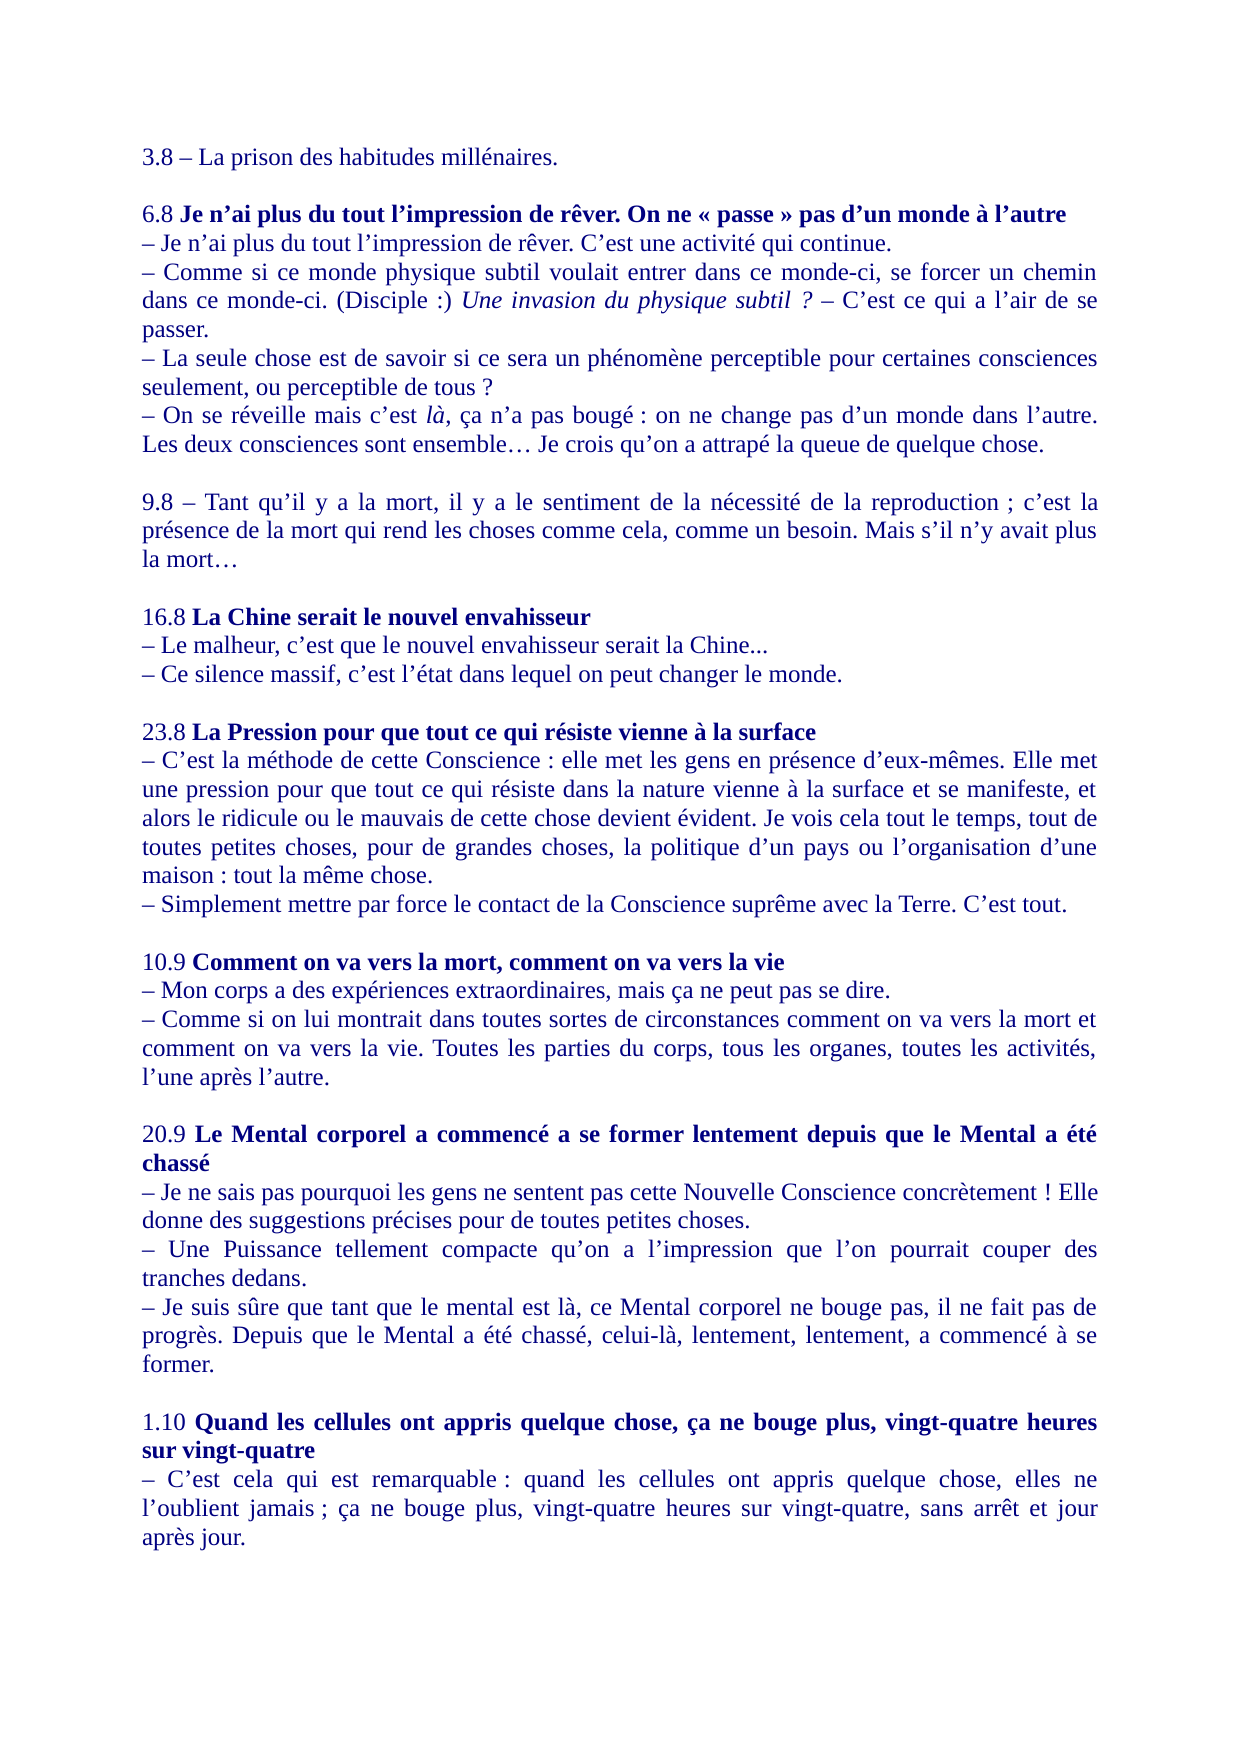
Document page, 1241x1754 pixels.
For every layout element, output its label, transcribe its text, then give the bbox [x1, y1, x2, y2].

text – Comme si ce monde physique subtil voulait entrer dans ce monde-ci, se forcer un chemin dans ce monde-ci. (Disciple :) Une invasion du physique subtil ? – C’est ce qui a l’air de se passer. [142, 257, 1098, 343]
text 10.9 Comment on va vers la mort, comment on va vers la vie [142, 947, 1098, 976]
text 1.10 Quand les cellules ont appris quelque chose, ça ne bouge plus, vingt-quatre heures sur vingt-quatre [142, 1407, 1098, 1464]
text – Je ne sais pas pourquoi les gens ne sentent pas cette Nouvelle Conscience concrètement ! Elle donne des suggestions précises pour de toutes petites choses. [142, 1177, 1098, 1234]
text 23.8 La Pression pour que tout ce qui résiste vienne à la surface [142, 717, 1098, 746]
text – Simplement mettre par force le contact de la Conscience suprême avec la Terre. C’est tout. [142, 889, 1098, 918]
text – Je n’ai plus du tout l’impression de rêver. C’est une activité qui continue. [142, 228, 1098, 257]
text – C’est cela qui est remarquable : quand les cellules ont appris quelque chose, elles ne l’oublient jamais ; ça ne bouge plus, vingt-quatre heures sur vingt-quatre, sans arrêt et jour après jour. [142, 1464, 1098, 1551]
text – On se réveille mais c’est là, ça n’a pas bougé : on ne change pas d’un monde dans l’autre. Les deux consciences sont ensemble… Je crois qu’on a attrapé la queue de quelque chose. [142, 401, 1098, 458]
text – Mon corps a des expériences extraordinaires, mais ça ne peut pas se dire. [142, 976, 1098, 1004]
text – Le malheur, c’est que le nouvel envahisseur serait la Chine... [142, 631, 1098, 659]
text 20.9 Le Mental corporel a commencé a se former lentement depuis que le Mental a été chassé [142, 1119, 1098, 1177]
text – Comme si on lui montrait dans toutes sortes de circonstances comment on va vers la mort et comment on va vers la vie. Toutes les parties du corps, tous les organes, toutes les activités, l’une après l’autre. [142, 1004, 1098, 1091]
text – Une Puissance tellement compacte qu’on a l’impression que l’on pourrait couper des tranches dedans. [142, 1234, 1098, 1292]
text – La seule chose est de savoir si ce sera un phénomène perceptible pour certaines consciences seulement, ou perceptible de tous ? [142, 343, 1098, 401]
text 9.8 – Tant qu’il y a la mort, il y a le sentiment de la nécessité de la reproduction ; c’est la présence de la mort qui rend les choses comme cela, comme un besoin. Mais s’il n’y avait plus la mort… [142, 487, 1098, 573]
text 16.8 La Chine serait le nouvel envahisseur [142, 602, 1098, 631]
text 6.8 Je n’ai plus du tout l’impression de rêver. On ne « passe » pas d’un monde à l’autre [142, 199, 1098, 228]
text – Je suis sûre que tant que le mental est là, ce Mental corporel ne bouge pas, il ne fait pas de progrès. Depuis que le Mental a été chassé, celui-là, lentement, lentement, a commencé à se former. [142, 1292, 1098, 1378]
text – Ce silence massif, c’est l’état dans lequel on peut changer le monde. [142, 659, 1098, 688]
text – C’est la méthode de cette Conscience : elle met les gens en présence d’eux-mêmes. Elle met une pression pour que tout ce qui résiste dans la nature vienne à la surface et se manifeste, et alors le ridicule ou le mauvais de cette chose devient évident. Je vois cela tout le temps, tout de toutes petites choses, pour de grandes choses, la politique d’un pays ou l’organisation d’une maison : tout la même chose. [142, 746, 1098, 889]
text 3.8 – La prison des habitudes millénaires. [142, 142, 1098, 171]
